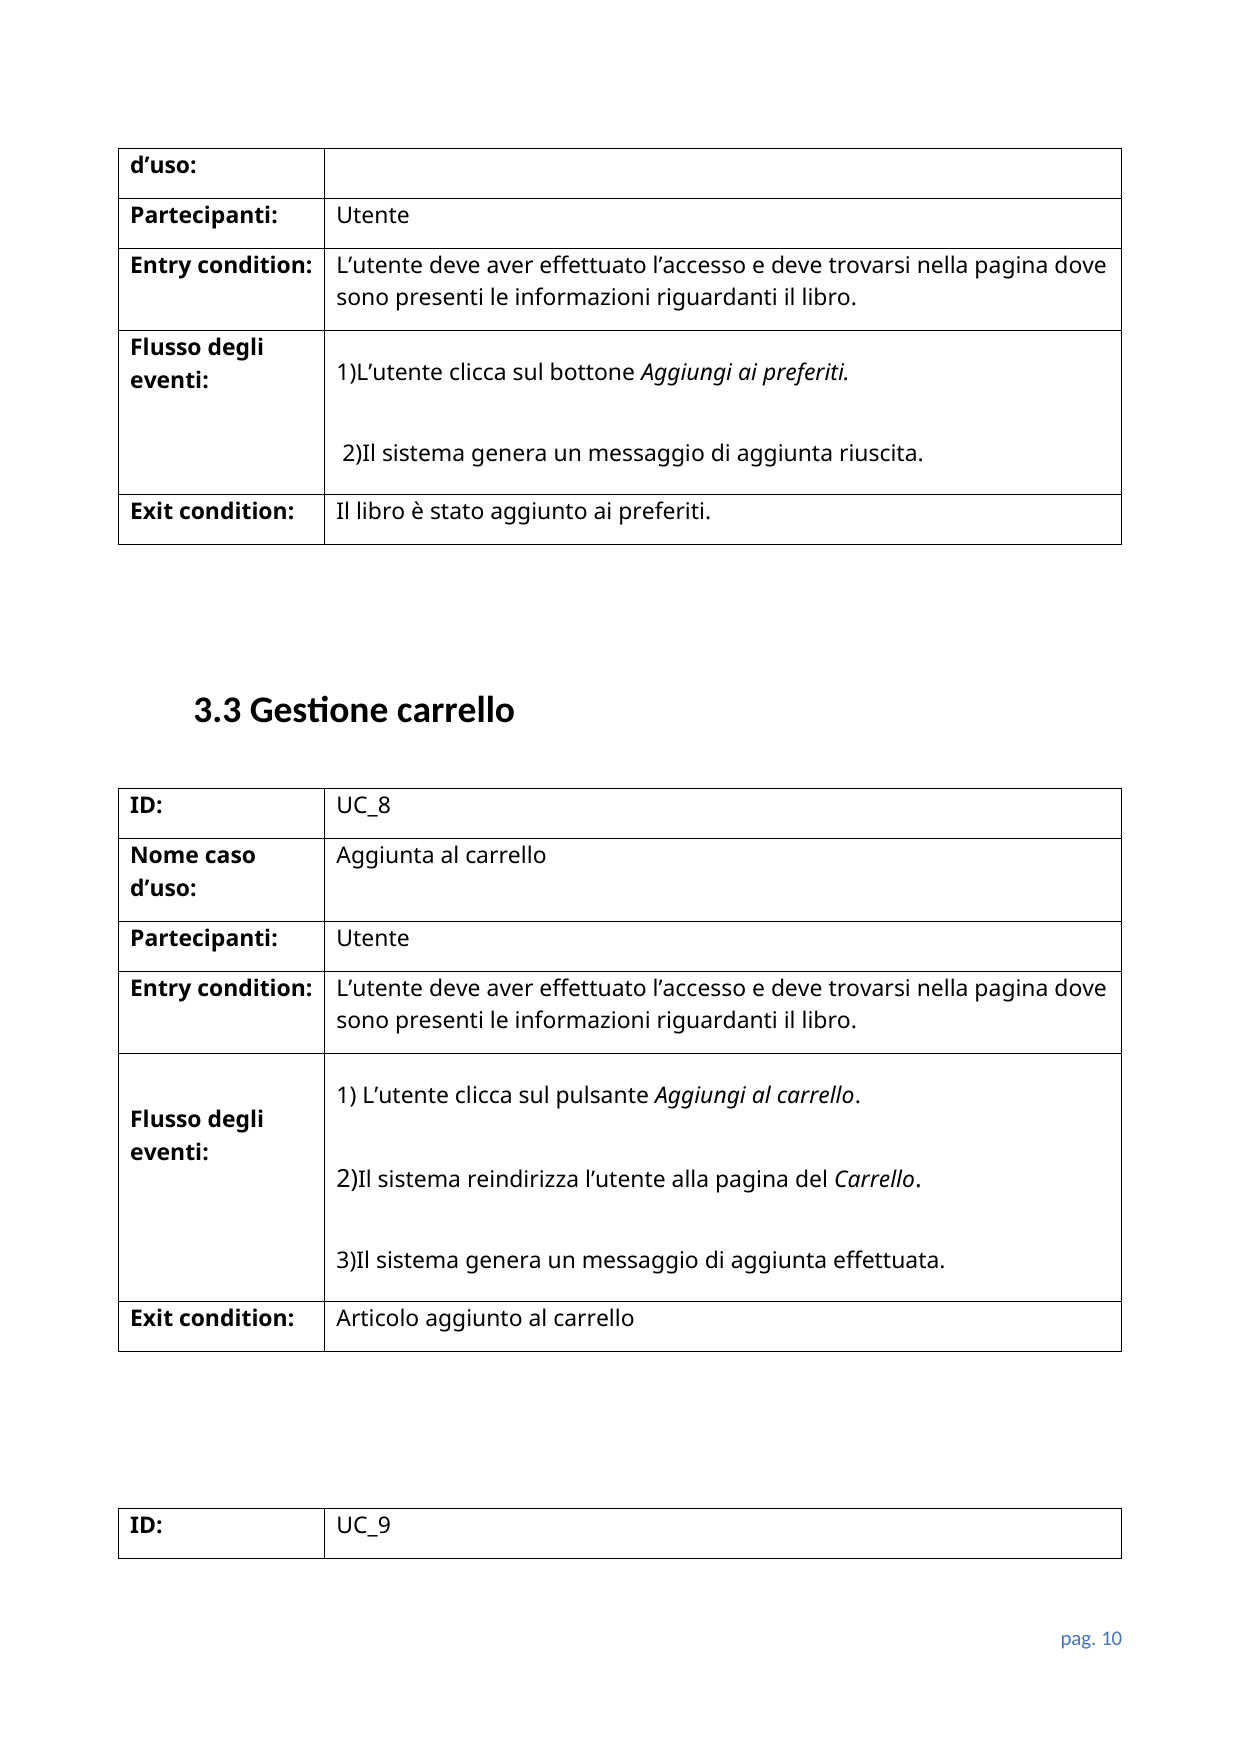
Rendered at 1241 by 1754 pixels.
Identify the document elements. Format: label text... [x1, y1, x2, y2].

table_cell Entry condition: [119, 249, 324, 330]
table_cell Flusso degli eventi: [119, 331, 324, 494]
table_cell Flusso degli eventi: [119, 1054, 324, 1301]
table_cell Utente [325, 922, 1121, 971]
table_cell L’utente deve aver effettuato l’accesso e deve trovarsi nella pagina dove sono presenti le informazioni riguardanti il libro. [325, 972, 1121, 1053]
table_cell Exit condition: [119, 1302, 324, 1351]
table_cell 1) L’utente clicca sul pulsante Aggiungi al carrello. 2)Il sistema reindirizza l’utente alla pagina del Carrello. 3)Il sistema genera un messaggio di aggiunta effettuata. [325, 1054, 1121, 1301]
table_cell [325, 149, 1121, 198]
table_cell Partecipanti: [119, 199, 324, 248]
table_cell Partecipanti: [119, 922, 324, 971]
table_header UC_9 [325, 1509, 1121, 1558]
table_cell Articolo aggiunto al carrello [325, 1302, 1121, 1351]
table_cell Entry condition: [119, 972, 324, 1053]
table_cell d’uso: [119, 149, 324, 198]
table_cell Il libro è stato aggiunto ai preferiti. [325, 495, 1121, 544]
table_cell L’utente deve aver effettuato l’accesso e deve trovarsi nella pagina dove sono presenti le informazioni riguardanti il libro. [325, 249, 1121, 330]
table_header UC_8 [325, 789, 1121, 838]
subtitle 3.3 Gestione carrello [118, 686, 1122, 732]
table_cell 1)L’utente clicca sul bottone Aggiungi ai preferiti. 2)Il sistema genera un messaggio di aggiunta riuscita. [325, 331, 1121, 494]
table_header ID: [119, 1509, 324, 1558]
table_cell Nome caso d’uso: [119, 839, 324, 921]
table_cell Utente [325, 199, 1121, 248]
table_cell Exit condition: [119, 495, 324, 544]
table_cell Aggiunta al carrello [325, 839, 1121, 921]
table_header ID: [119, 789, 324, 838]
